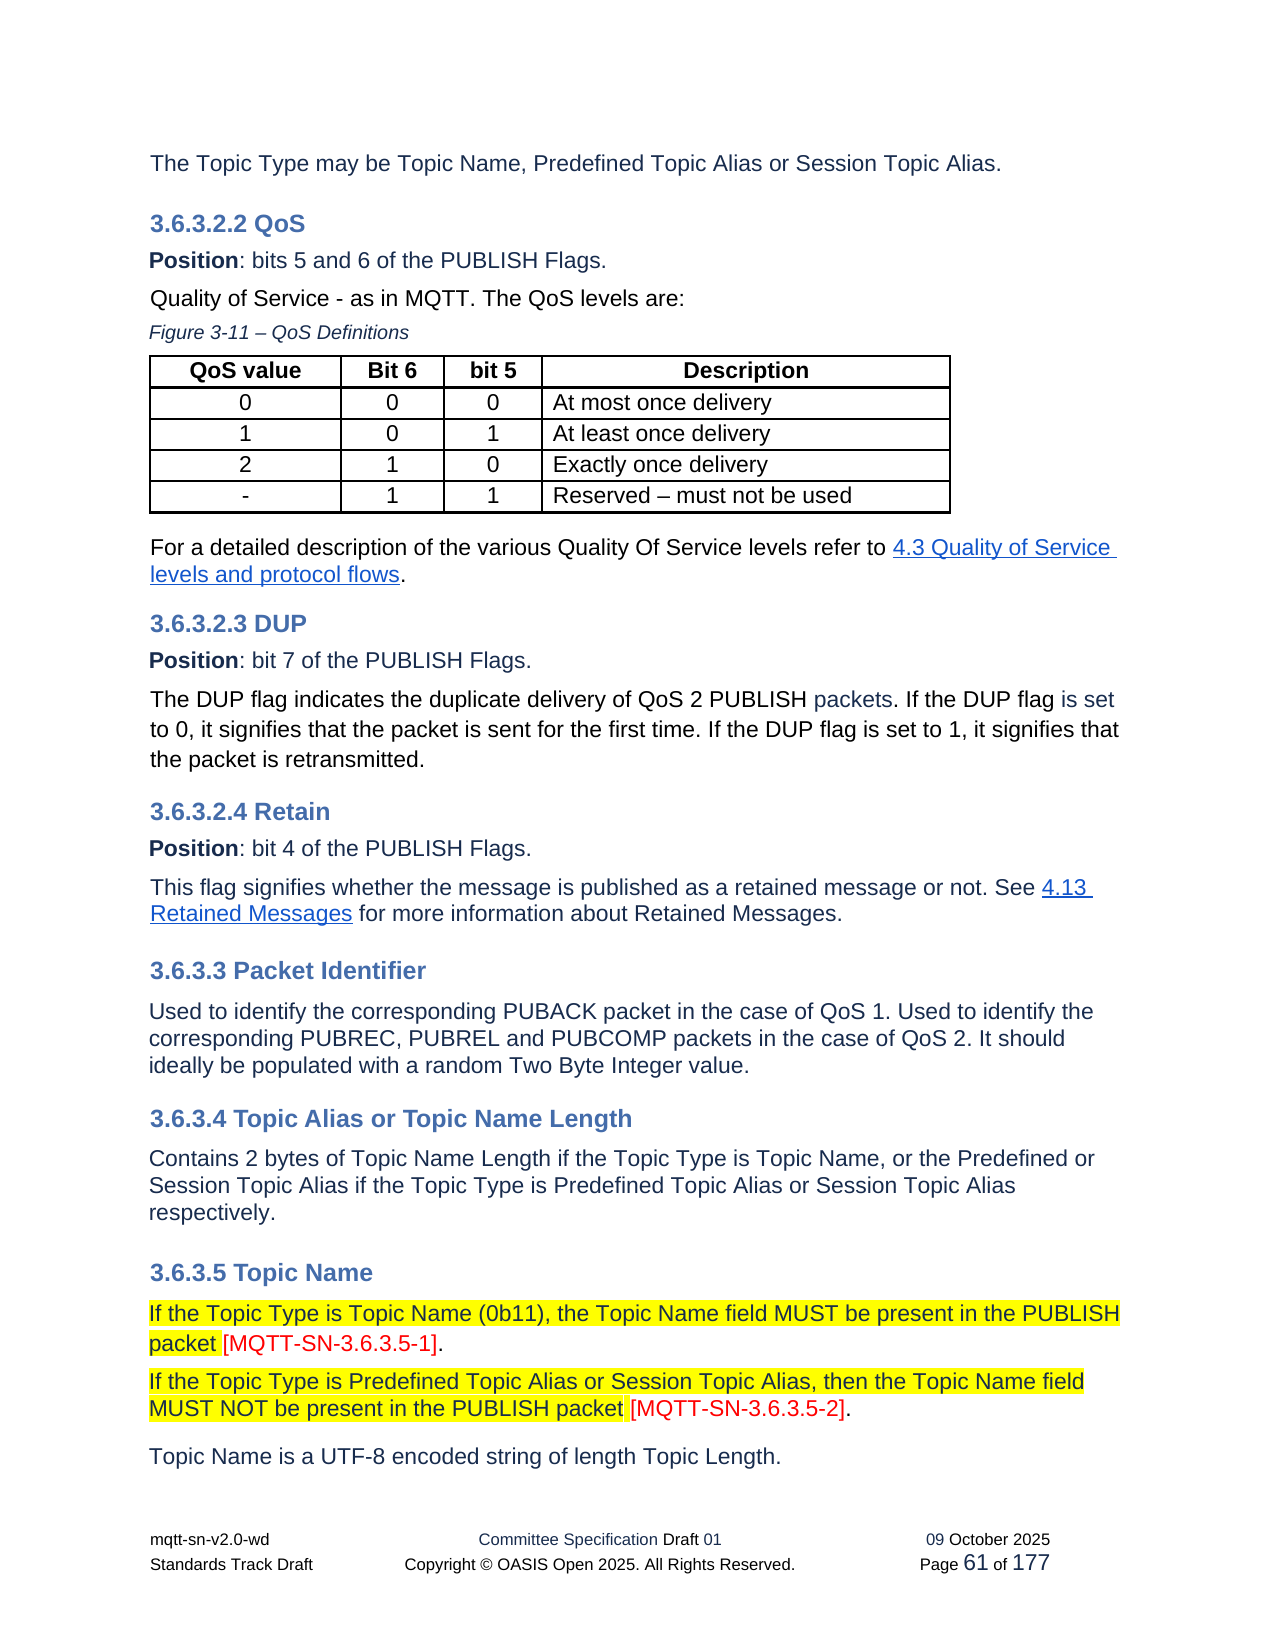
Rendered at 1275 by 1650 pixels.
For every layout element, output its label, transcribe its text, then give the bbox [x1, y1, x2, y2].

table_cell 1 [342, 482, 443, 511]
table_header bit 5 [445, 357, 541, 386]
text Quality of Service - as in MQTT. The QoS levels are: [150, 285, 1124, 312]
table_cell 1 [342, 451, 443, 480]
table_header Description [543, 357, 949, 386]
table_cell 1 [151, 420, 340, 449]
text If the Topic Type is Predefined Topic Alias or Session Topic Alias, then the Topic Name field MUST NOT be present in the PUBLISH packet [MQTT-SN-3.6.3.5-2]. [148, 1368, 1124, 1422]
table_cell 2 [151, 451, 340, 480]
text Position: bit 4 of the PUBLISH Flags. [148, 835, 1124, 861]
text Topic Name is a UTF-8 encoded string of length Topic Length. [148, 1443, 1124, 1469]
text Used to identify the corresponding PUBACK packet in the case of QoS 1. Used to identify the corresponding PUBREC, PUBREL and PUBCOMP packets in the case of QoS 2. It should ideally be populated with a random Two Byte Integer value. [148, 998, 1124, 1078]
table_cell 1 [445, 420, 541, 449]
subtitle 3.6.3.2.4 Retain [150, 797, 1124, 826]
table_cell At most once delivery [543, 389, 949, 418]
table_cell 1 [445, 482, 541, 511]
table_cell 0 [342, 420, 443, 449]
text This flag signifies whether the message is published as a retained message or not. See 4.13 Retained Messages for more information about Retained Messages. [150, 873, 1124, 927]
text The Topic Type may be Topic Name, Predefined Topic Alias or Session Topic Alias. [150, 150, 1124, 176]
table_cell - [151, 482, 340, 511]
table_cell 0 [151, 389, 340, 418]
text If the Topic Type is Topic Name (0b11), the Topic Name field MUST be present in the PUBLISH packet [MQTT-SN-3.6.3.5-1]. [148, 1299, 1124, 1356]
text The DUP flag indicates the duplicate delivery of QoS 2 PUBLISH packets. If the DUP flag is set to 0, it signifies that the packet is sent for the first time. If the DUP flag is set to 1, it signifies that the packet is retransmitted. [150, 686, 1124, 773]
subtitle 3.6.3.3 Packet Identifier [150, 956, 1124, 985]
table_cell 0 [445, 451, 541, 480]
subtitle 3.6.3.2.3 DUP [150, 609, 1124, 638]
subtitle 3.6.3.2.2 QoS [150, 209, 1124, 238]
table_cell 0 [342, 389, 443, 418]
table_cell Reserved – must not be used [543, 482, 949, 511]
subtitle 3.6.3.4 Topic Alias or Topic Name Length [150, 1104, 1124, 1133]
table_header QoS value [151, 357, 340, 386]
table_cell At least once delivery [543, 420, 949, 449]
text Position: bit 7 of the PUBLISH Flags. [148, 647, 1124, 674]
text For a detailed description of the various Quality Of Service levels refer to 4.3 Quality of Service levels and protocol flows. [150, 534, 1124, 588]
table_cell Exactly once delivery [543, 451, 949, 480]
table_cell 0 [445, 389, 541, 418]
text Figure 3-11 – QoS Definitions [148, 321, 1124, 343]
subtitle 3.6.3.5 Topic Name [150, 1258, 1124, 1287]
text Contains 2 bytes of Topic Name Length if the Topic Type is Topic Name, or the Predefined or Session Topic Alias if the Topic Type is Predefined Topic Alias or Session Topic Alias respectively. [148, 1145, 1124, 1226]
text Position: bits 5 and 6 of the PUBLISH Flags. [148, 247, 1124, 273]
table_header Bit 6 [342, 357, 443, 386]
